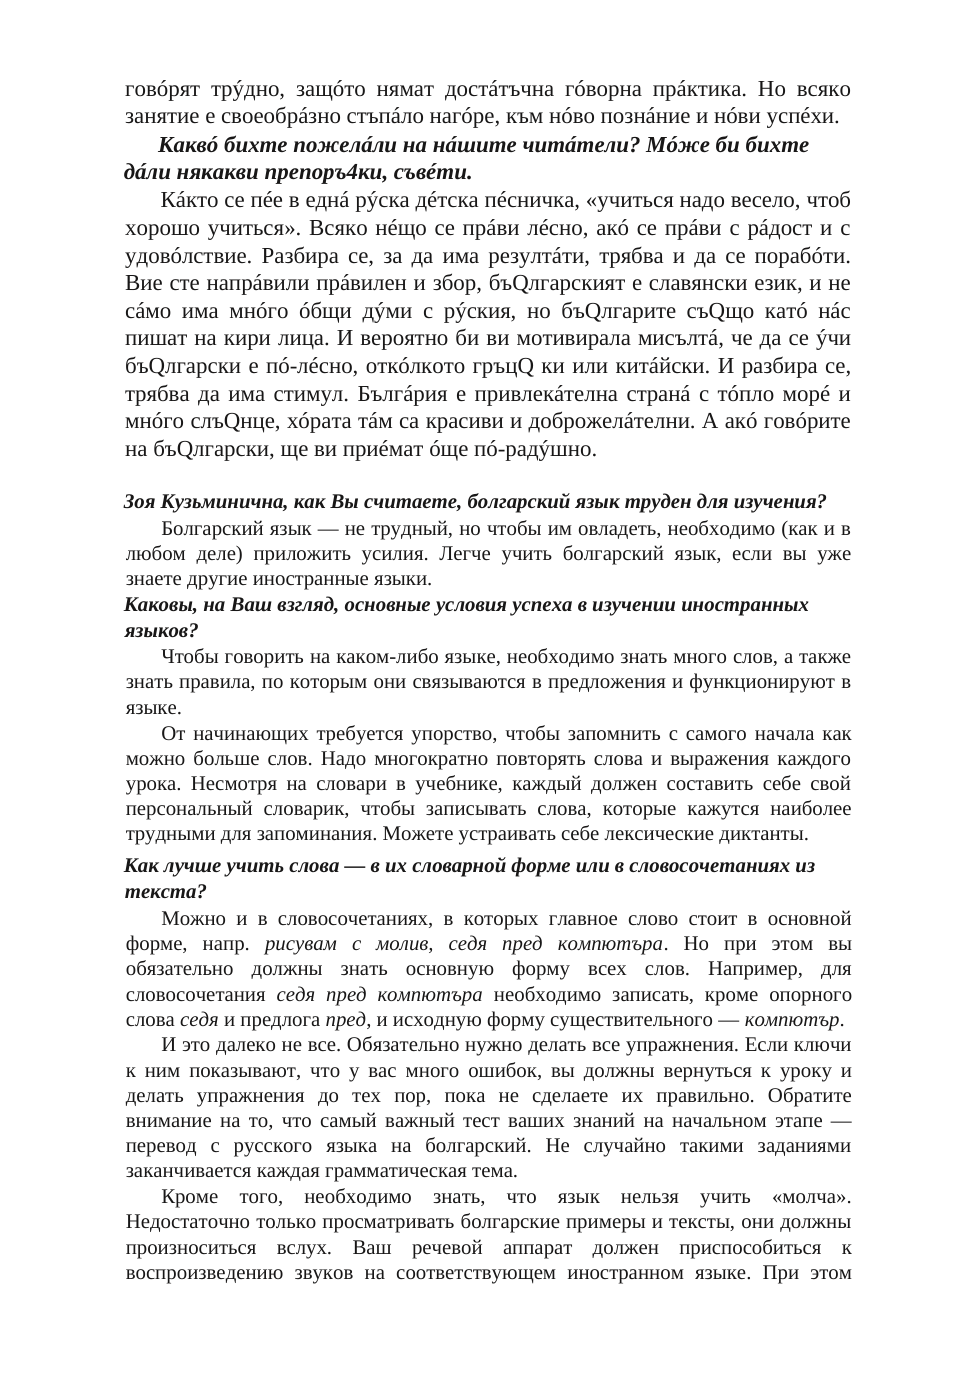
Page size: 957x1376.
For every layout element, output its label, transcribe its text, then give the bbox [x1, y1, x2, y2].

text Как лучше учить слова — в их словарной форме или в словосочетаниях из текста? [123, 853, 857, 903]
text От начинающих требуется упорство, чтобы запомнить с самого начала как можно больше слов. Надо многократно повторять слова и выражения каждого урока. Несмотря на словари в учебнике, каждый должен составить себе свой персональный словарик, чтобы записывать слова, которые кажутся наиболее трудными для запоминания. Можете устраивать себе лексические диктанты. [126, 720, 852, 845]
text И это далеко не все. Обязательно нужно делать все упражнения. Если ключи к ним показывают, что у вас много ошибок, вы должны вернуться к уроку и делать упражнения до тех пор, пока не сделаете их правильно. Обратите внимание на то, что самый важный тест ваших знаний на начальном этапе — перевод с русского языка на болгарский. Не случайно такими заданиями заканчивается каждая грамматическая тема. [126, 1032, 852, 1182]
text Каквó бихте пожелáли на нáшите читáтели? Мóже би бихте дáли някакви препоръ4ки, съвéти. [123, 131, 857, 185]
text Болгарский язык — не трудный, но чтобы им овладеть, необходимо (как и в любом деле) приложить усилия. Легче учить болгарский язык, если вы уже знаете другие иностранные языки. [126, 516, 852, 590]
text Можно и в словосочетаниях, в которых главное слово стоит в основной форме, напр. рисувам с молив, седя пред компютъра. Но при этом вы обязательно должны знать основную форму всех слов. Например, для словосочетания седя пред компютъра необходимо записать, кроме опорного слова седя и предлога пред, и исходную форму существительного — компютър. [126, 906, 852, 1031]
text Кáкто се пéе в еднá рýска дéтска пéсничка, «учиться надо весело, чтоб хорошо учиться». Всяко нéщо се прáви лéсно, акó се прáви с рáдост и с удовóлствие. Разбира се, за да има резултáти, трябва и да се порабóти. Вие сте напрáвили прáвилен и збор, бъQлгарският е славянски език, и не сáмо има мнóго óбщи дýми с рýския, но бъQлгарите съQщо катó нáс пишат на кири лица. И вероятно би ви мотивирала мисълтá, че да се ýчи бъQлгарски е пó-лéсно, откóлкото гръцQ ки или китáйски. И разбира се, трябва да има стимул. Бългáрия е привлекáтелна странá с тóпло морé и мнóго слъQнце, хóрата тáм са красиви и доброжелáтелни. А акó говóрите на бъQлгарски, ще ви приéмат óще пó-радýшно. [125, 186, 852, 461]
text говóрят трýдно, защóто нямат достáтъчна гóворна прáктика. Но всяко занятие е своеобрáзно стъпáло нагóре, към нóво познáние и нóви успéхи. [125, 75, 852, 129]
text Кроме того, необходимо знать, что язык нельзя учить «молча». Недостаточно только просматривать болгарские примеры и тексты, они должны произноситься вслух. Ваш речевой аппарат должен приспособиться к воспроизведению звуков на соответствующем иностранном языке. При этом [126, 1184, 852, 1284]
text Зоя Кузьминична, как Вы считаете, болгарский язык труден для изучения? [123, 489, 857, 513]
text Каковы, на Ваш взгляд, основные условия успеха в изучении иностранных языков? [123, 592, 857, 642]
text Чтобы говорить на каком-либо языке, необходимо знать много слов, а также знать правила, по которым они связываются в предложения и функционируют в языке. [126, 644, 852, 719]
